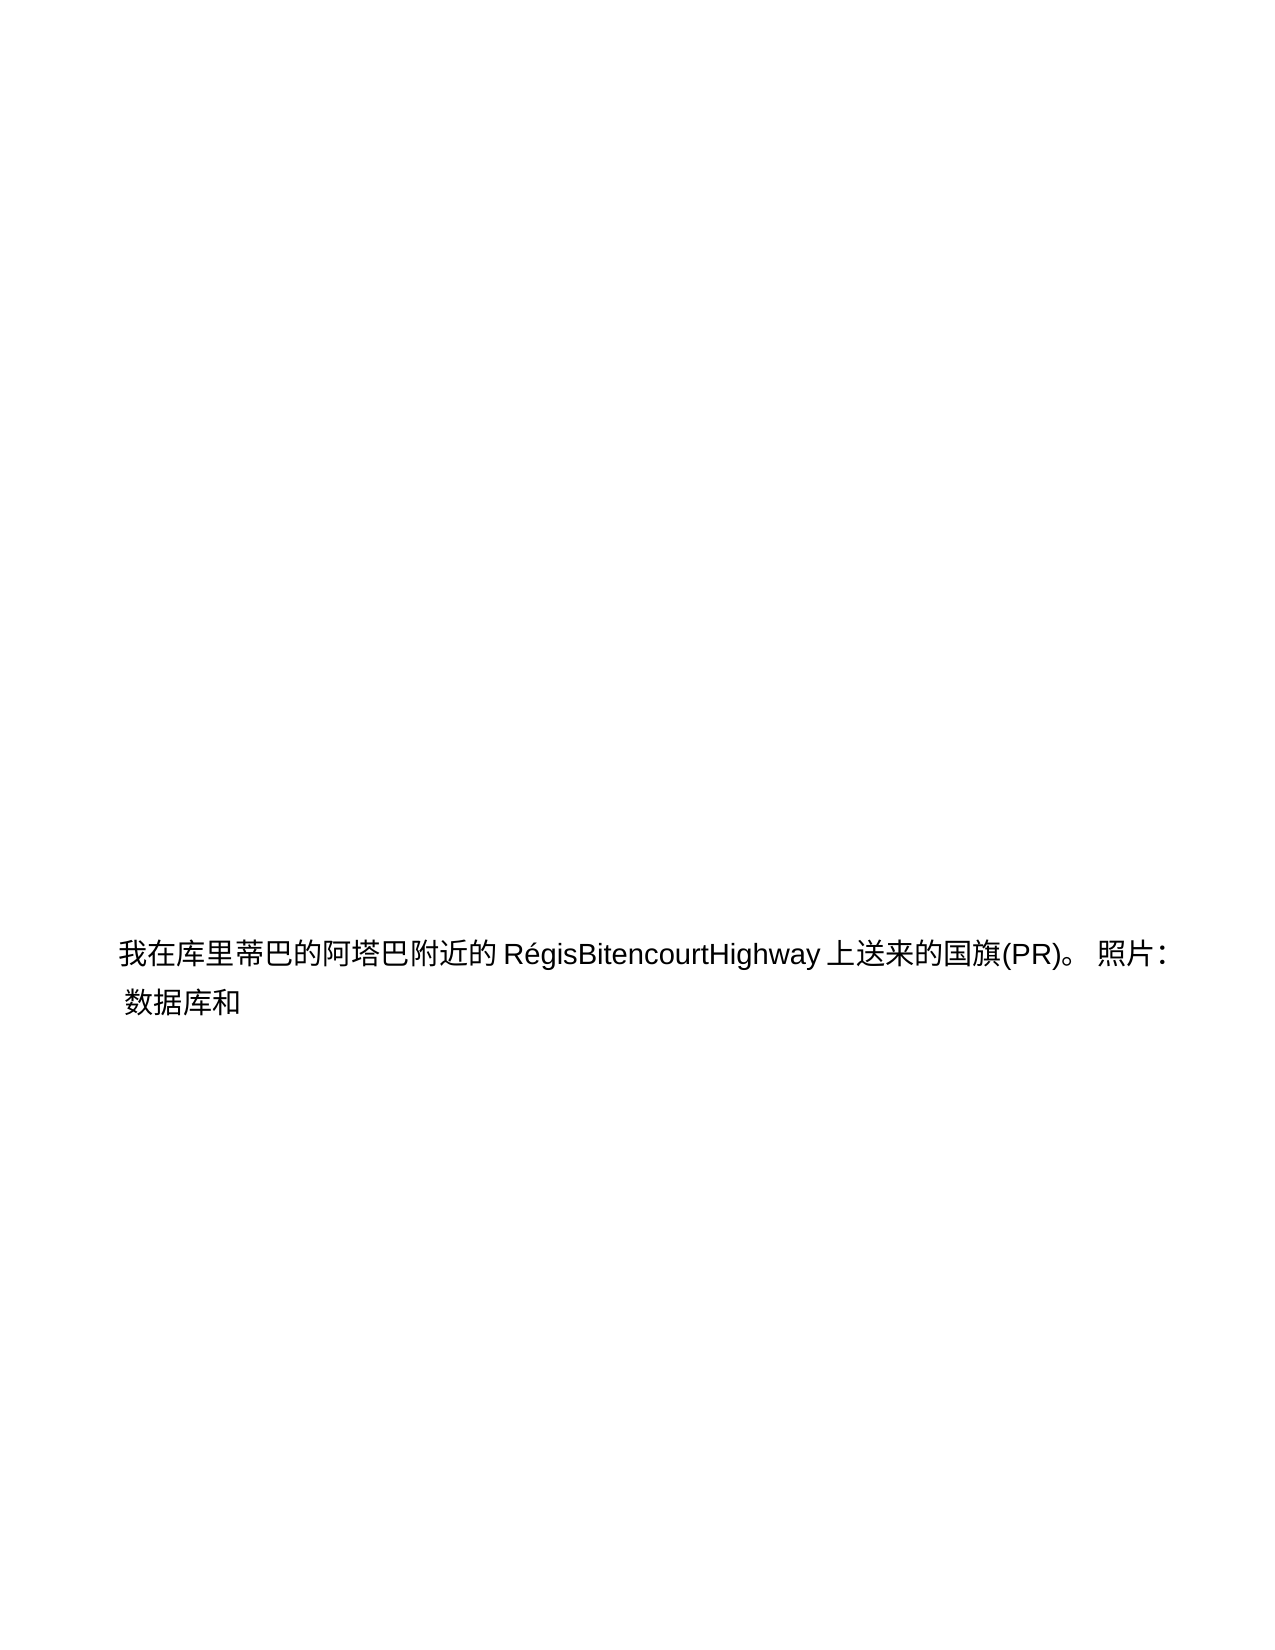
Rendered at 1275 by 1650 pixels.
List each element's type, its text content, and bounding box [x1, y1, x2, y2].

text 我在库里蒂巴的阿塔巴附近的RégisBitencourtHighway上送来的国旗(PR)。 照片： 数据库和 [118, 118, 1157, 1021]
